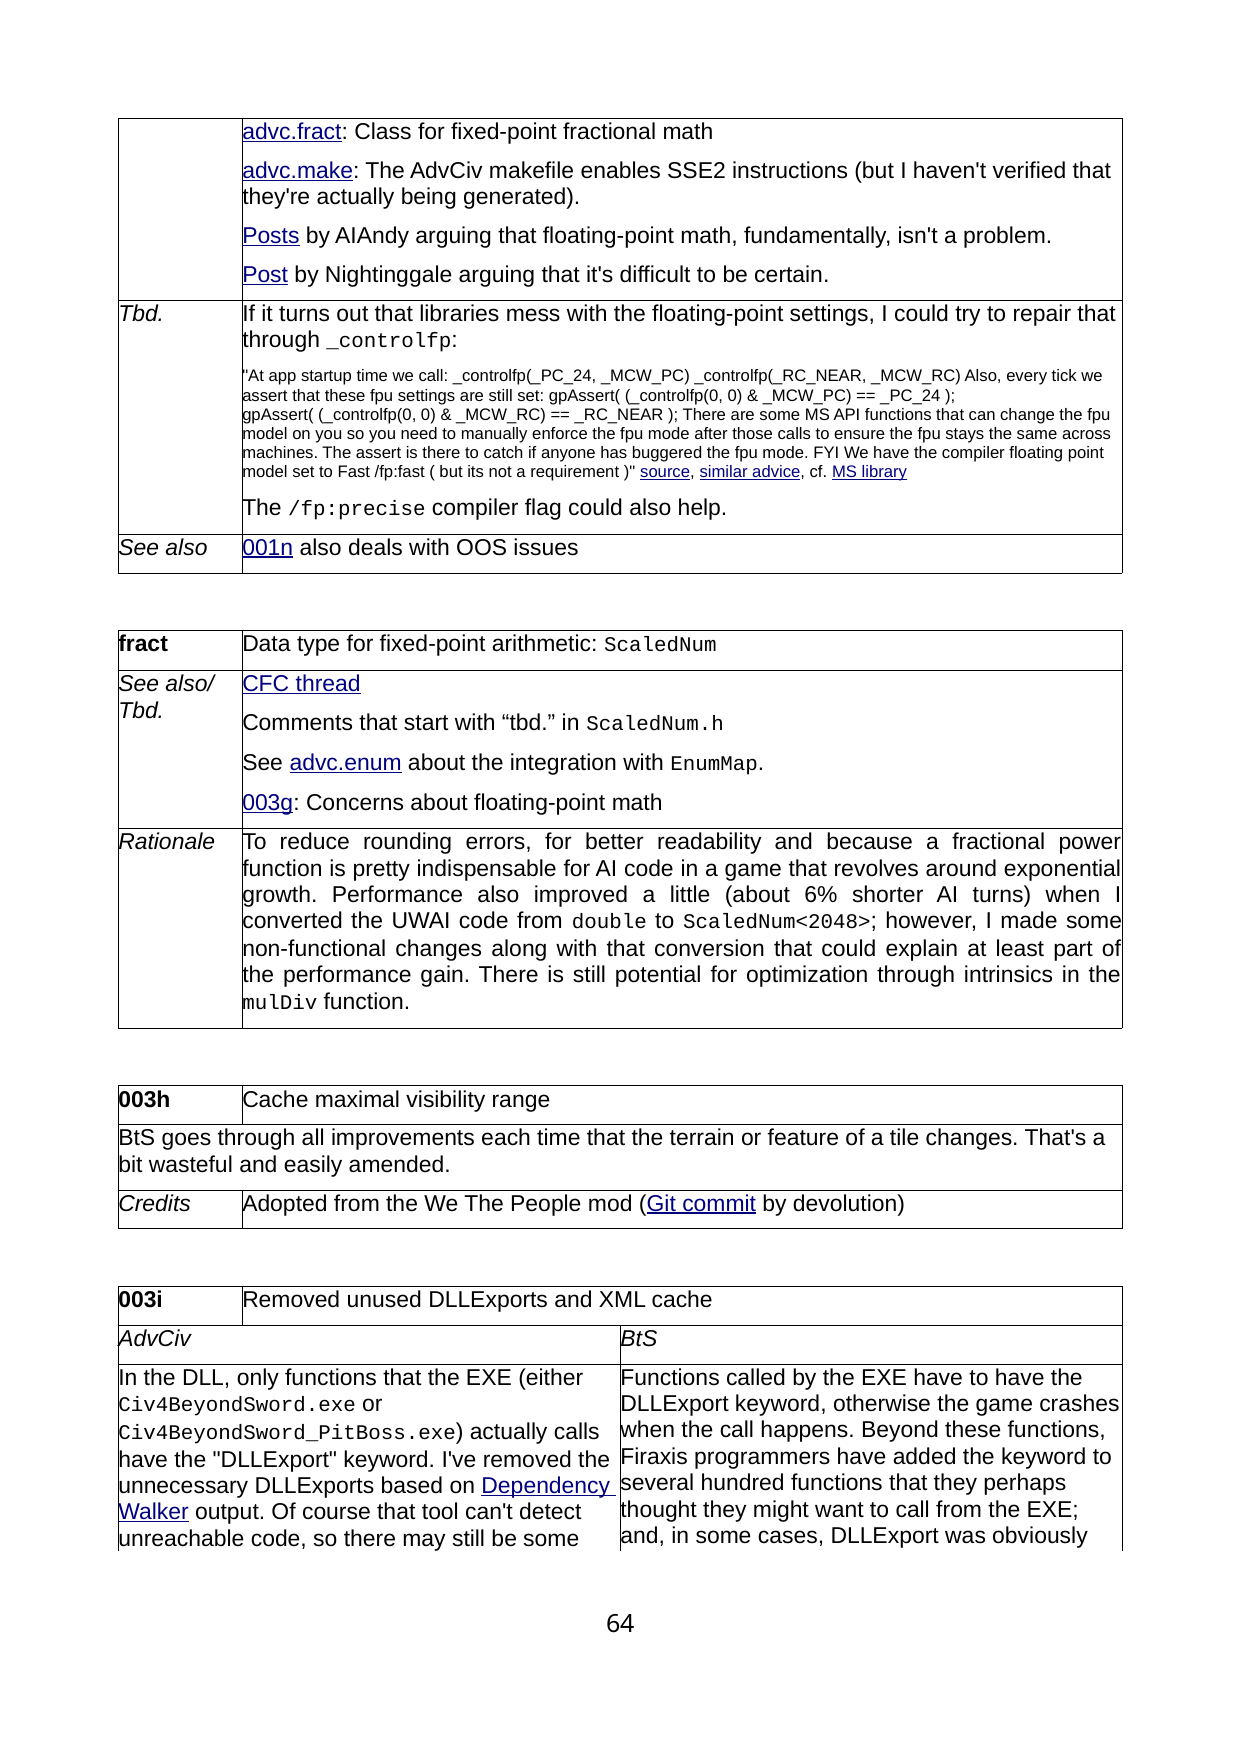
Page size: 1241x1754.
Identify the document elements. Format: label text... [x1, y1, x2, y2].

table_cell See also/ Tbd. [119, 671, 242, 828]
table_header Removed unused DLLExports and XML cache [243, 1287, 1122, 1325]
table_cell 001n also deals with OOS issues [243, 535, 1122, 572]
table_cell Tbd. [119, 301, 242, 534]
table_cell Adopted from the We The People mod (Git commit by devolution) [243, 1191, 1122, 1228]
table_header Data type for fixed-point arithmetic: ScaledNum [243, 631, 1122, 670]
table_cell Rationale [119, 829, 242, 1028]
table_cell In the DLL, only functions that the EXE (either Civ4BeyondSword.exe or Civ4BeyondSword_PitBoss.exe) actually calls have the "DLLExport" keyword. I've removed the unnecessary DLLExports based on Dependency Walker output. Of course that tool can't detect unreachable code, so there may still be some [119, 1365, 620, 1551]
table_cell If it turns out that libraries mess with the floating-point settings, I could try to repair that through _controlfp: "At app startup time we call: _controlfp(_PC_24, _MCW_PC) _controlfp(_RC_NEAR, _MCW_RC) Also, every tick we assert that these fpu settings are still set: gpAssert( (_controlfp(0, 0) & _MCW_PC) == _PC_24 ); gpAssert( (_controlfp(0, 0) & _MCW_RC) == _RC_NEAR ); There are some MS API functions that can change the fpu model on you so you need to manually enforce the fpu mode after those calls to ensure the fpu stays the same across machines. The assert is there to catch if anyone has buggered the fpu mode. FYI We have the compiler floating point model set to Fast /fp:fast ( but its not a requirement )" source, similar advice, cf. MS library The /fp:precise compiler flag could also help. [243, 301, 1122, 534]
table_header Cache maximal visibility range [243, 1086, 1122, 1124]
table_cell Functions called by the EXE have to have the DLLExport keyword, otherwise the game crashes when the call happens. Beyond these functions, Firaxis programmers have added the keyword to several hundred functions that they perhaps thought they might want to call from the EXE; and, in some cases, DLLExport was obviously [621, 1365, 1122, 1551]
table_cell [119, 119, 242, 299]
table_cell AdvCiv [119, 1326, 620, 1364]
table_cell Credits [119, 1191, 242, 1228]
table_header fract [119, 631, 242, 670]
table_cell advc.fract: Class for fixed-point fractional math advc.make: The AdvCiv makefile enables SSE2 instructions (but I haven't verified that they're actually being generated). Posts by AIAndy arguing that floating-point math, fundamentally, isn't a problem. Post by Nightinggale arguing that it's difficult to be certain. [243, 119, 1122, 299]
table_cell BtS [621, 1326, 1122, 1364]
table_header 003h [119, 1086, 242, 1124]
table_cell To reduce rounding errors, for better readability and because a fractional power function is pretty indispensable for AI code in a game that revolves around exponential growth. Performance also improved a little (about 6% shorter AI turns) when I converted the UWAI code from double to ScaledNum<2048>; however, I made some non-functional changes along with that conversion that could explain at least part of the performance gain. There is still potential for optimization through intrinsics in the mulDiv function. [243, 829, 1122, 1028]
table_header 003i [119, 1287, 242, 1325]
table_cell CFC thread Comments that start with “tbd.” in ScaledNum.h See advc.enum about the integration with EnumMap. 003g: Concerns about floating-point math [243, 671, 1122, 828]
table_cell BtS goes through all improvements each time that the terrain or feature of a tile changes. That's a bit wasteful and easily amended. [119, 1125, 1122, 1189]
table_cell See also [119, 535, 242, 572]
